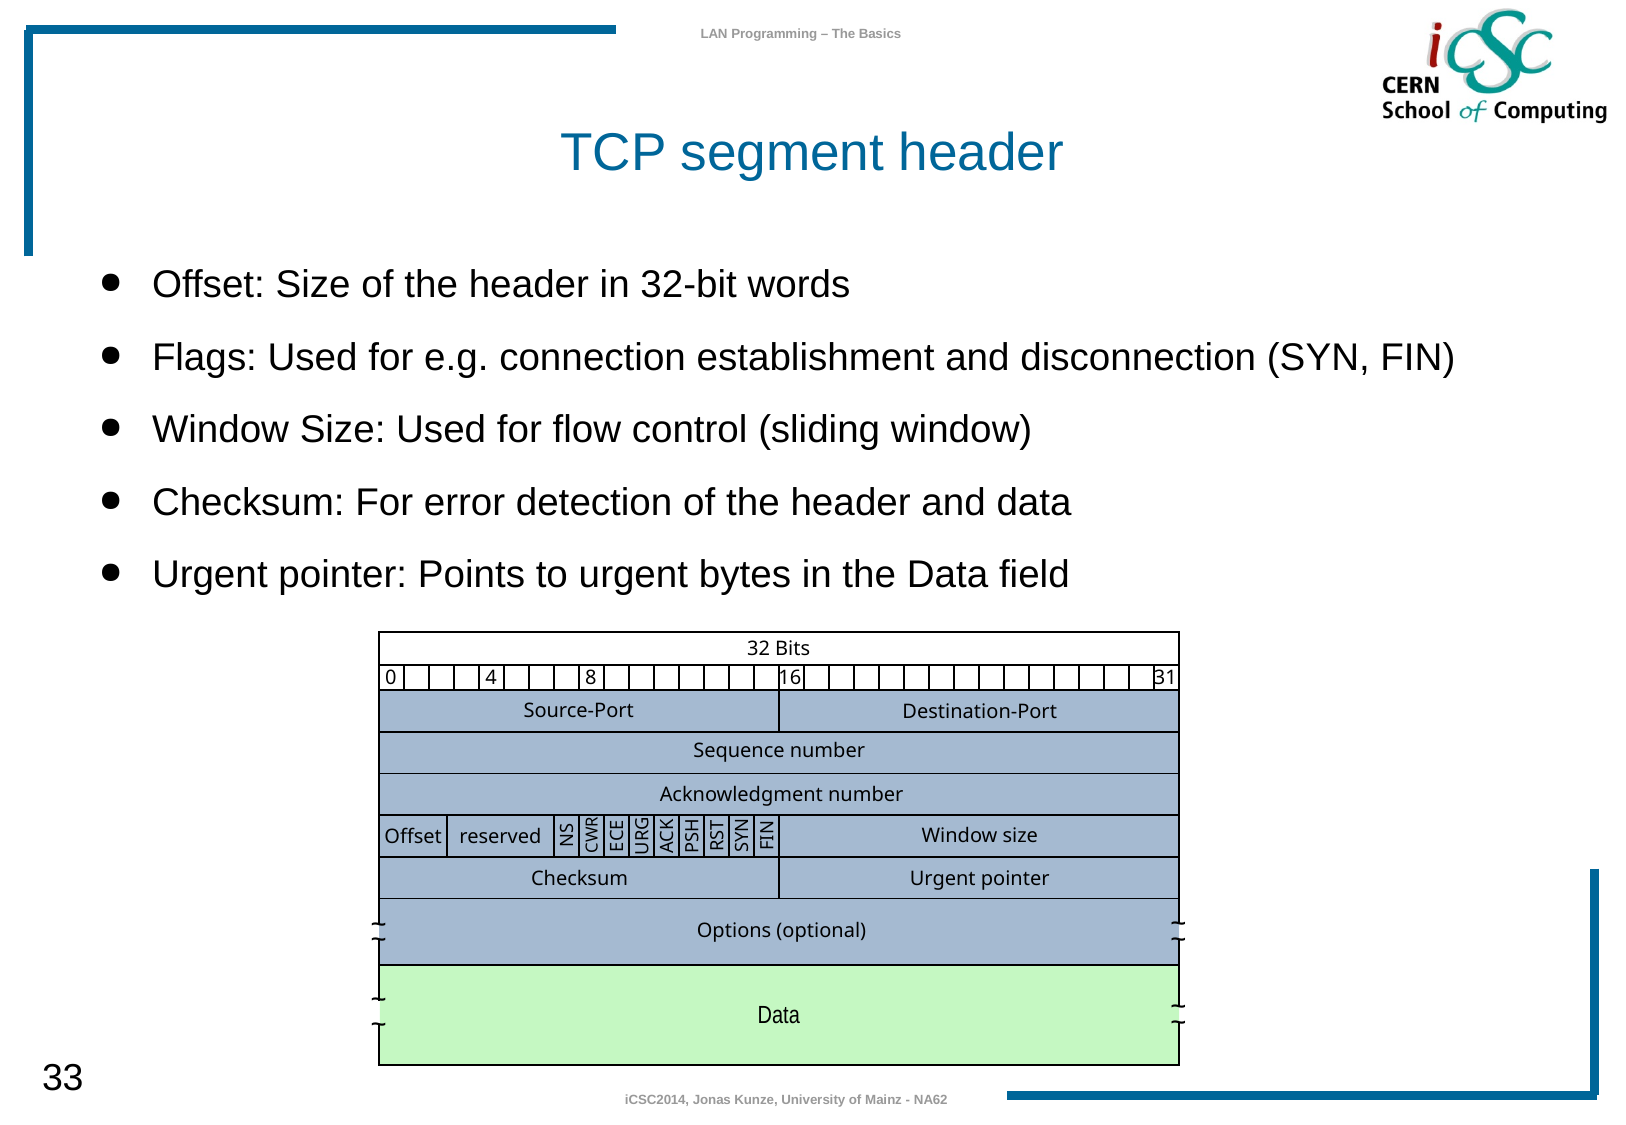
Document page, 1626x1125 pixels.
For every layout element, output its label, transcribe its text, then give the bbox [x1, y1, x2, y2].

picture [1381, 8, 1608, 125]
title TCP segment header [81, 44, 1544, 233]
picture [371, 630, 1186, 1066]
list Offset: Size of the header in 32-bit words Flags: Used for e.g. connection establishment and disconnection (SYN, FIN) Window Size: Used for flow control (sliding window) Checksum: For error detection of the header and data Urgent pointer: Points to urgent bytes in the Data field [81, 263, 1512, 1051]
